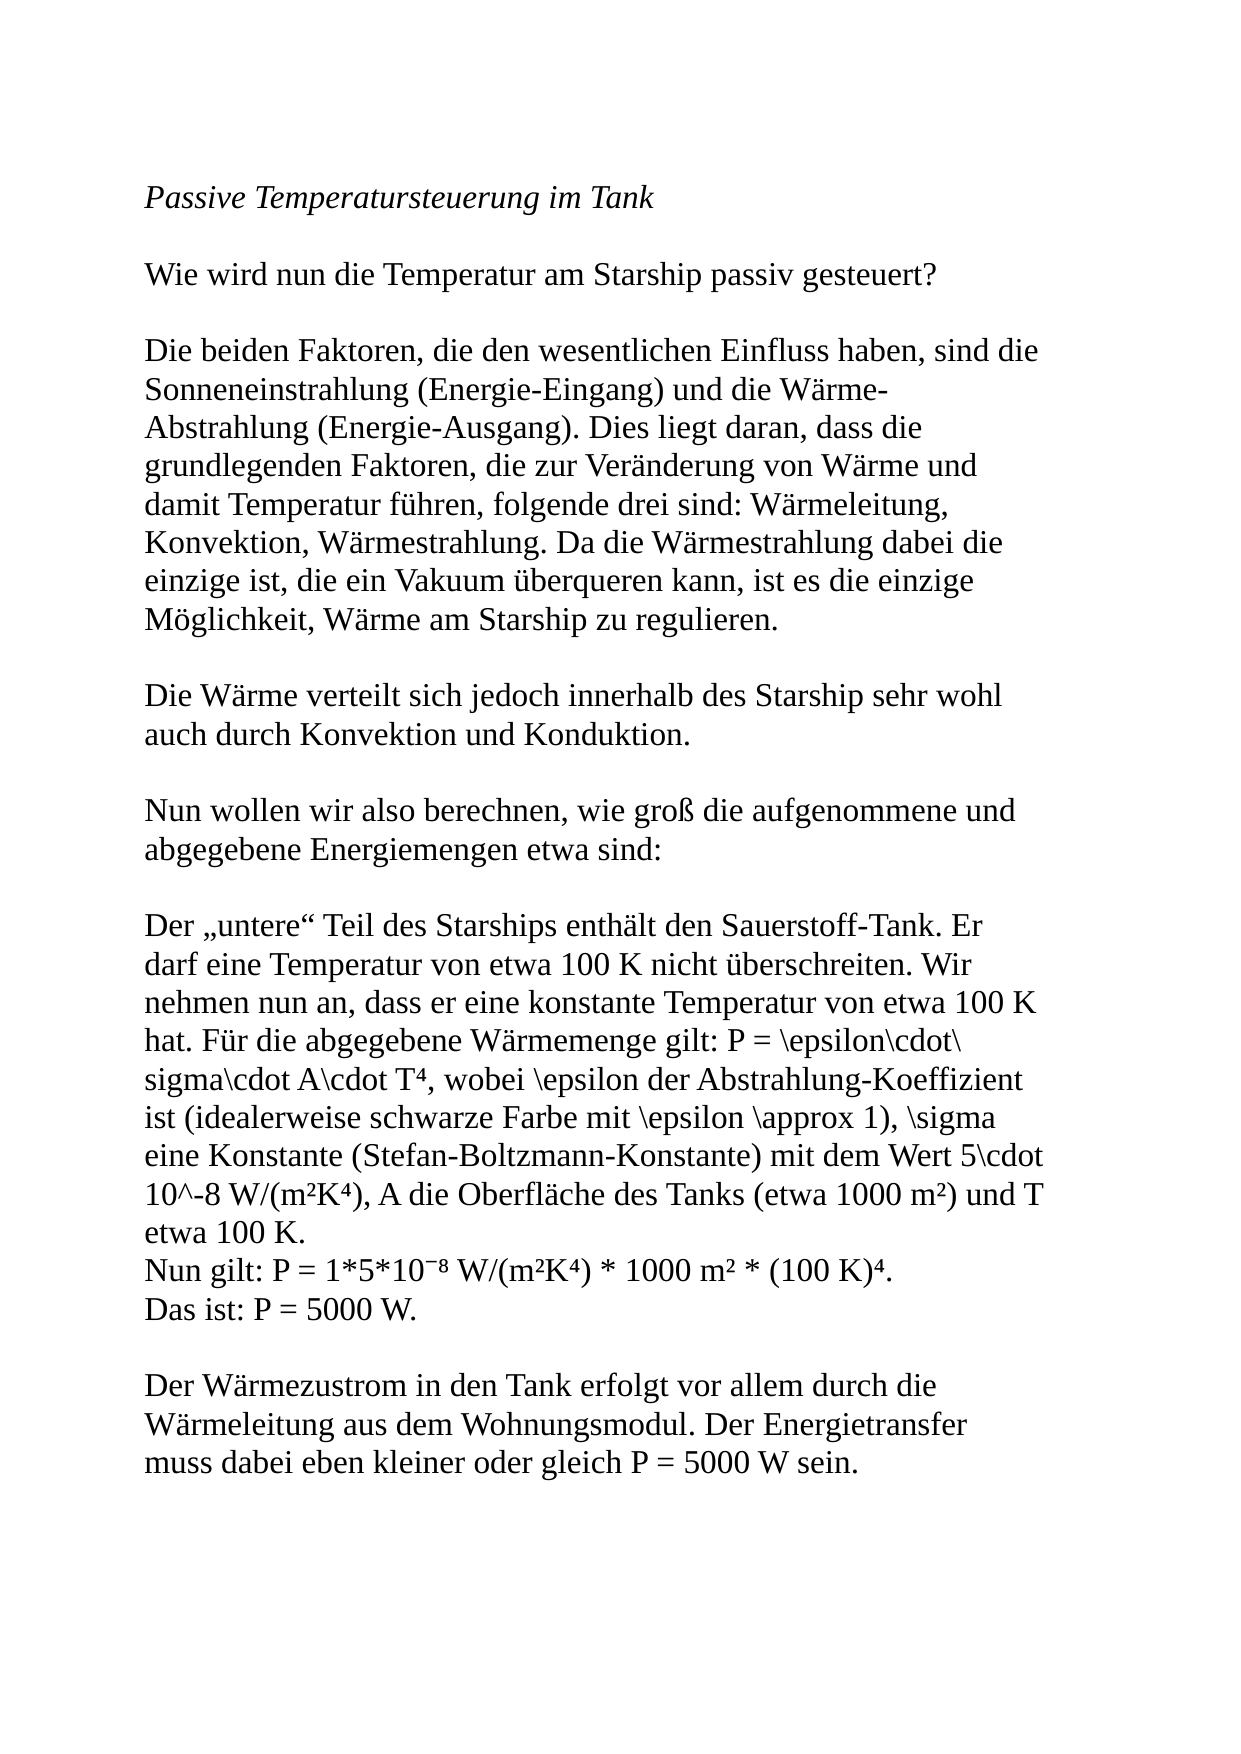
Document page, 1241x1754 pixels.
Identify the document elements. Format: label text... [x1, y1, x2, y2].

text Wie wird nun die Temperatur am Starship passiv gesteuert? [144, 254, 1044, 292]
text Das ist: P = 5000 W. [144, 1289, 1044, 1327]
text Nun wollen wir also berechnen, wie groß die aufgenommene und abgegebene Energiemengen etwa sind: [144, 791, 1044, 867]
text Der „untere“ Teil des Starships enthält den Sauerstoff-Tank. Er darf eine Temperatur von etwa 100 K nicht überschreiten. Wir nehmen nun an, dass er eine konstante Temperatur von etwa 100 K hat. Für die abgegebene Wärmemenge gilt: P = \epsilon\cdot\sigma\cdot A\cdot T⁴, wobei \epsilon der Abstrahlung-Koeffizient ist (idealerweise schwarze Farbe mit \epsilon \approx 1), \sigma eine Konstante (Stefan-Boltzmann-Konstante) mit dem Wert 5\cdot 10^-8 W/(m²K⁴), A die Oberfläche des Tanks (etwa 1000 m²) und T etwa 100 K. [144, 906, 1044, 1251]
text Der Wärmezustrom in den Tank erfolgt vor allem durch die Wärmeleitung aus dem Wohnungsmodul. Der Energietransfer muss dabei eben kleiner oder gleich P = 5000 W sein. [144, 1366, 1044, 1481]
text Nun gilt: P = 1*5*10⁻⁸ W/(m²K⁴) * 1000 m² * (100 K)⁴. [144, 1251, 1044, 1289]
text Die Wärme verteilt sich jedoch innerhalb des Starship sehr wohl auch durch Konvektion und Konduktion. [144, 676, 1044, 752]
text Passive Temperatursteuerung im Tank [144, 177, 1044, 216]
text Die beiden Faktoren, die den wesentlichen Einfluss haben, sind die Sonneneinstrahlung (Energie-Eingang) und die Wärme-Abstrahlung (Energie-Ausgang). Dies liegt daran, dass die grundlegenden Faktoren, die zur Veränderung von Wärme und damit Temperatur führen, folgende drei sind: Wärmeleitung, Konvektion, Wärmestrahlung. Da die Wärmestrahlung dabei die einzige ist, die ein Vakuum überqueren kann, ist es die einzige Möglichkeit, Wärme am Starship zu regulieren. [144, 331, 1044, 637]
